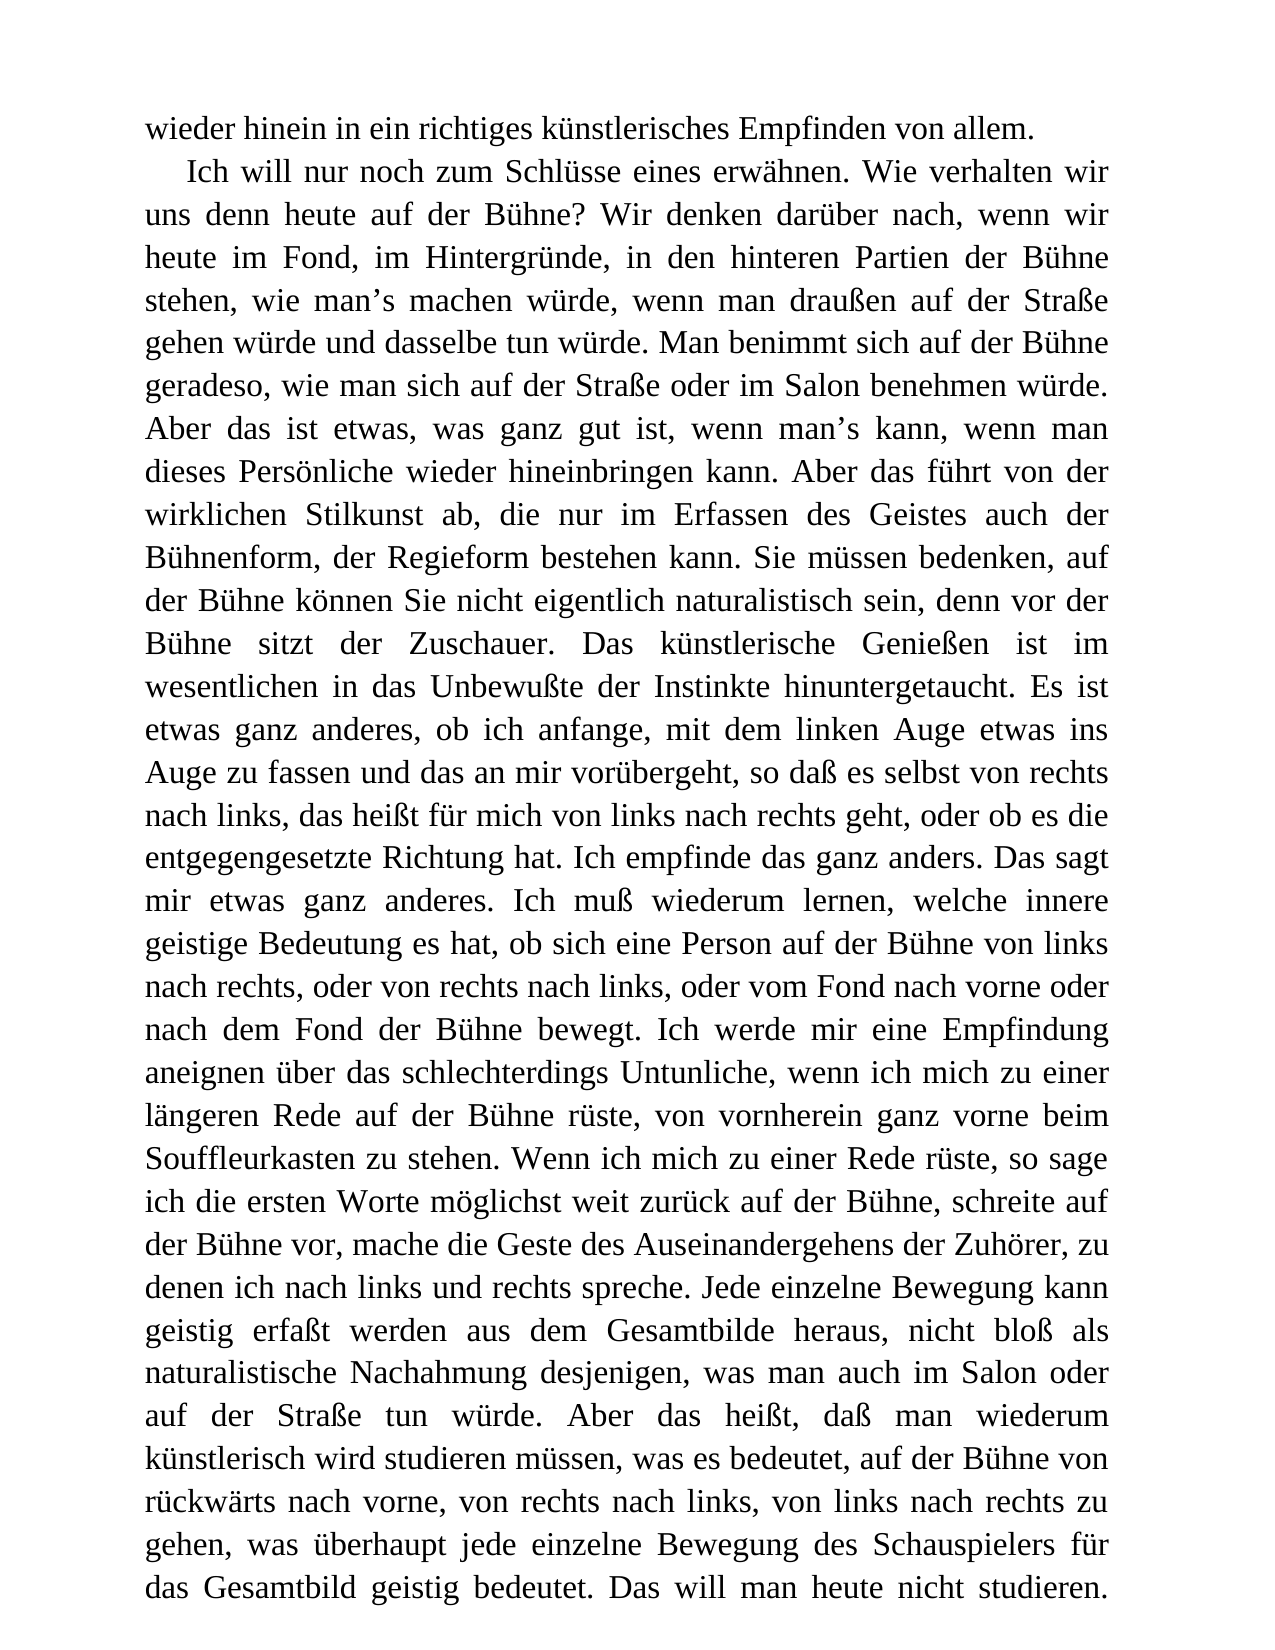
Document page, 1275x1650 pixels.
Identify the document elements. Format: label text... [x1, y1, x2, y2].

text wieder hinein in ein richtiges künstlerisches Empfinden von allem. [144, 108, 1110, 146]
text Ich will nur noch zum Schlüsse eines erwähnen. Wie verhalten wir uns denn heute auf der Bühne? Wir denken darüber nach, wenn wir heute im Fond, im Hintergründe, in den hinteren Partien der Bühne stehen, wie man’s machen würde, wenn man draußen auf der Straße gehen würde und dasselbe tun würde. Man benimmt sich auf der Bühne geradeso, wie man sich auf der Straße oder im Salon benehmen würde. Aber das ist etwas, was ganz gut ist, wenn man’s kann, wenn man dieses Persönliche wieder hineinbringen kann. Aber das führt von der wirklichen Stilkunst ab, die nur im Erfassen des Geistes auch der Bühnenform, der Regieform bestehen kann. Sie müssen bedenken, auf der Bühne können Sie nicht eigentlich naturalistisch sein, denn vor der Bühne sitzt der Zuschauer. Das künstlerische Genießen ist im wesentlichen in das Unbewußte der Instinkte hinuntergetaucht. Es ist etwas ganz anderes, ob ich anfange, mit dem linken Auge etwas ins Auge zu fassen und das an mir vorübergeht, so daß es selbst von rechts nach links, das heißt für mich von links nach rechts geht, oder ob es die entgegengesetzte Richtung hat. Ich empfinde das ganz anders. Das sagt mir etwas ganz anderes. Ich muß wiederum lernen, welche innere geistige Bedeutung es hat, ob sich eine Person auf der Bühne von links nach rechts, oder von rechts nach links, oder vom Fond nach vorne oder nach dem Fond der Bühne bewegt. Ich werde mir eine Empfindung aneignen über das schlechterdings Untunliche, wenn ich mich zu einer längeren Rede auf der Bühne rüste, von vornherein ganz vorne beim Souffleurkasten zu stehen. Wenn ich mich zu einer Rede rüste, so sage ich die ersten Worte möglichst weit zurück auf der Bühne, schreite auf der Bühne vor, mache die Geste des Auseinandergehens der Zuhörer, zu denen ich nach links und rechts spreche. Jede einzelne Bewegung kann geistig erfaßt werden aus dem Gesamtbilde heraus, nicht bloß als naturalistische Nachahmung desjenigen, was man auch im Salon oder auf der Straße tun würde. Aber das heißt, daß man wiederum künstlerisch wird studieren müssen, was es bedeutet, auf der Bühne von rückwärts nach vorne, von rechts nach links, von links nach rechts zu gehen, was überhaupt jede einzelne Bewegung des Schauspielers für das Gesamtbild geistig bedeutet. Das will man heute nicht studieren. [144, 151, 1110, 1606]
